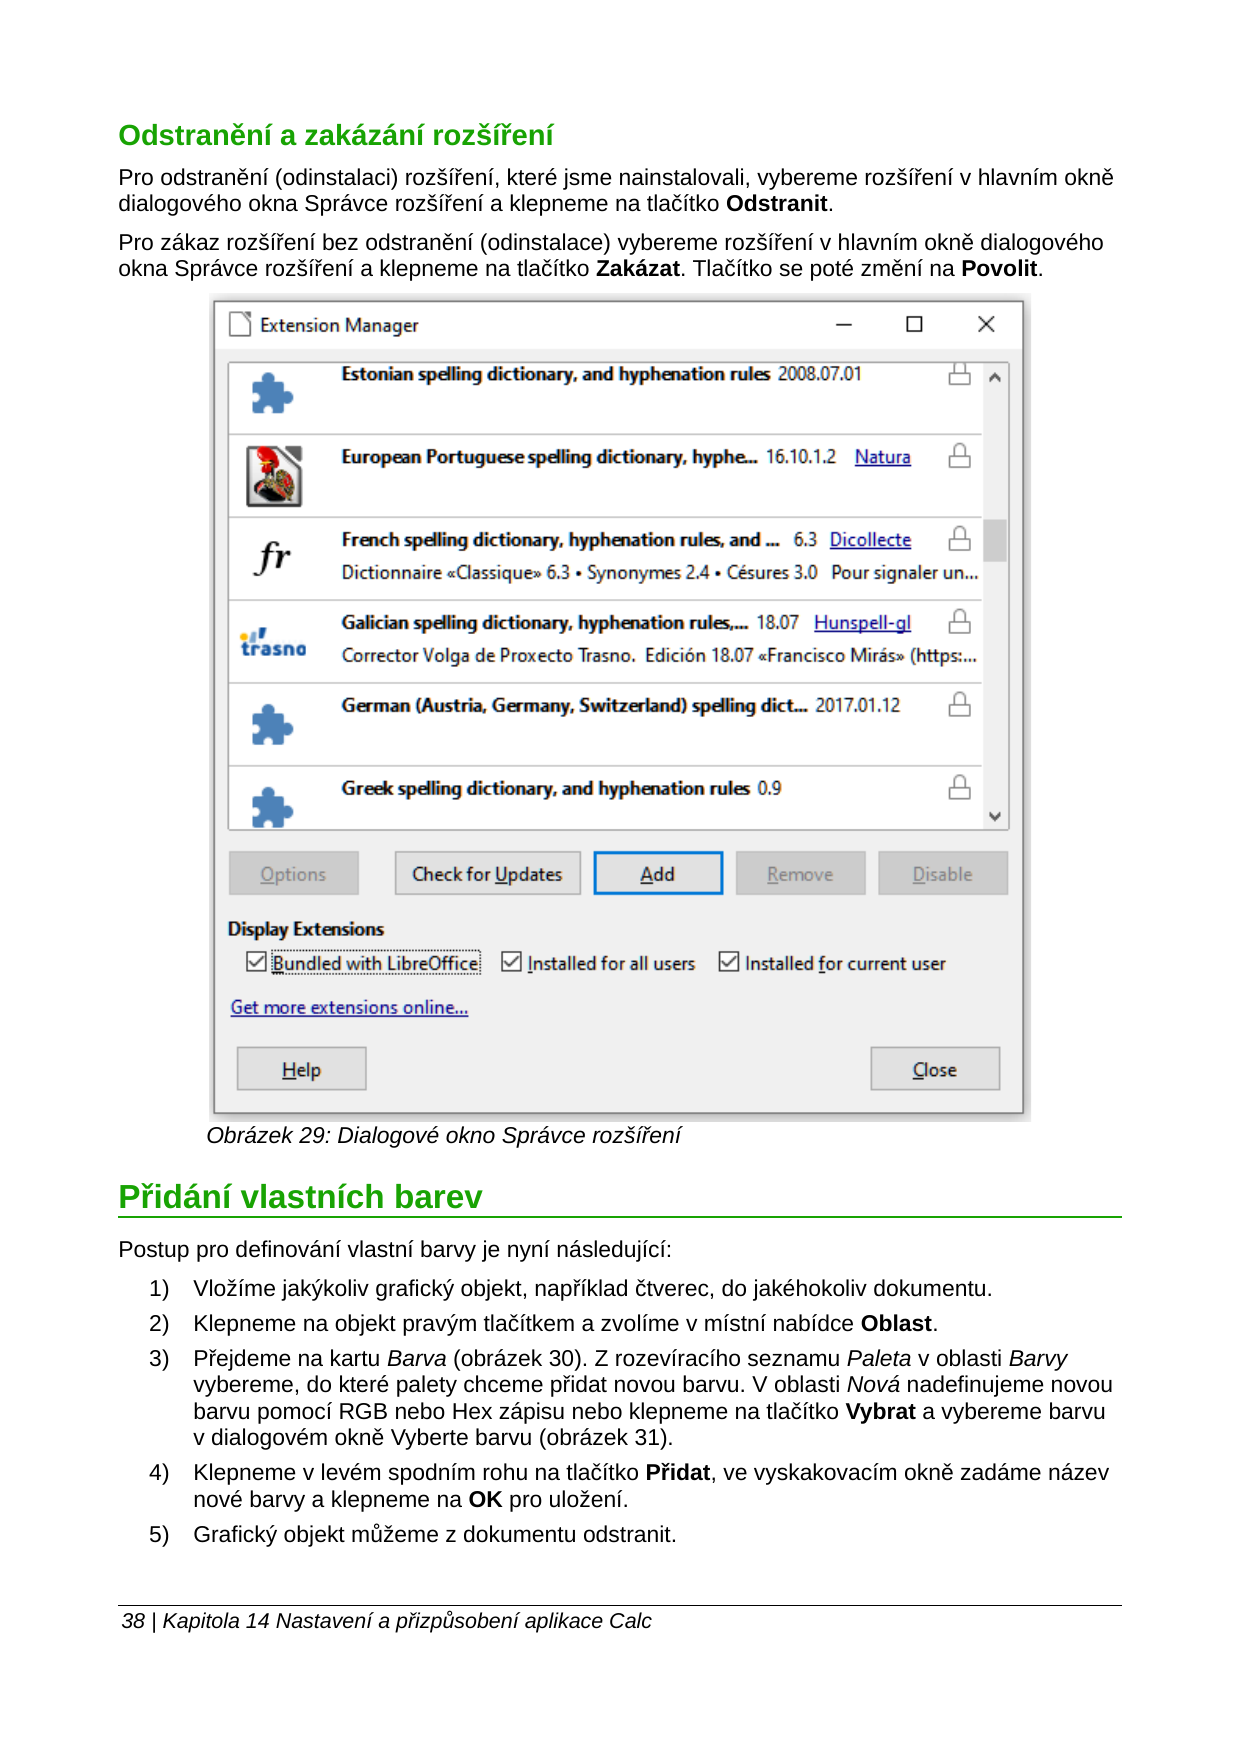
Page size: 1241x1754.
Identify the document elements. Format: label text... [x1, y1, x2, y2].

text Pro odstranění (odinstalaci) rozšíření, které jsme nainstalovali, vybereme rozšíření v hlavním okně dialogového okna Správce rozšíření a klepneme na tlačítko Odstranit. [118, 163, 1122, 216]
list Vložíme jakýkoliv grafický objekt, například čtverec, do jakéhokoliv dokumentu. [169, 1275, 1122, 1301]
text Postup pro definování vlastní barvy je nyní následující: [118, 1236, 1122, 1262]
list Klepneme na objekt pravým tlačítkem a zvolíme v místní nabídce Oblast. [169, 1310, 1122, 1336]
subtitle Přidání vlastních barev [118, 1178, 1122, 1216]
text Obrázek 29: Dialogové okno Správce rozšíření [206, 1122, 1034, 1148]
list Přejdeme na kartu Barva (obrázek 30). Z rozevíracího seznamu Paleta v oblasti Barvy vybereme, do které palety chceme přidat novou barvu. V oblasti Nová nadefinujeme novou barvu pomocí RGB nebo Hex zápisu nebo klepneme na tlačítko Vybrat a vybereme barvu v dialogovém okně Vyberte barvu (obrázek 31). [169, 1345, 1122, 1451]
list Grafický objekt můžeme z dokumentu odstranit. [169, 1521, 1122, 1547]
list Klepneme v levém spodním rohu na tlačítko Přidat, ve vyskakovacím okně zadáme název nové barvy a klepneme na OK pro uložení. [169, 1459, 1122, 1512]
picture [209, 293, 1032, 1122]
subtitle Odstranění a zakázání rozšíření [118, 118, 1122, 152]
text Pro zákaz rozšíření bez odstranění (odinstalace) vybereme rozšíření v hlavním okně dialogového okna Správce rozšíření a klepneme na tlačítko Zakázat. Tlačítko se poté změní na Povolit. [118, 229, 1122, 281]
